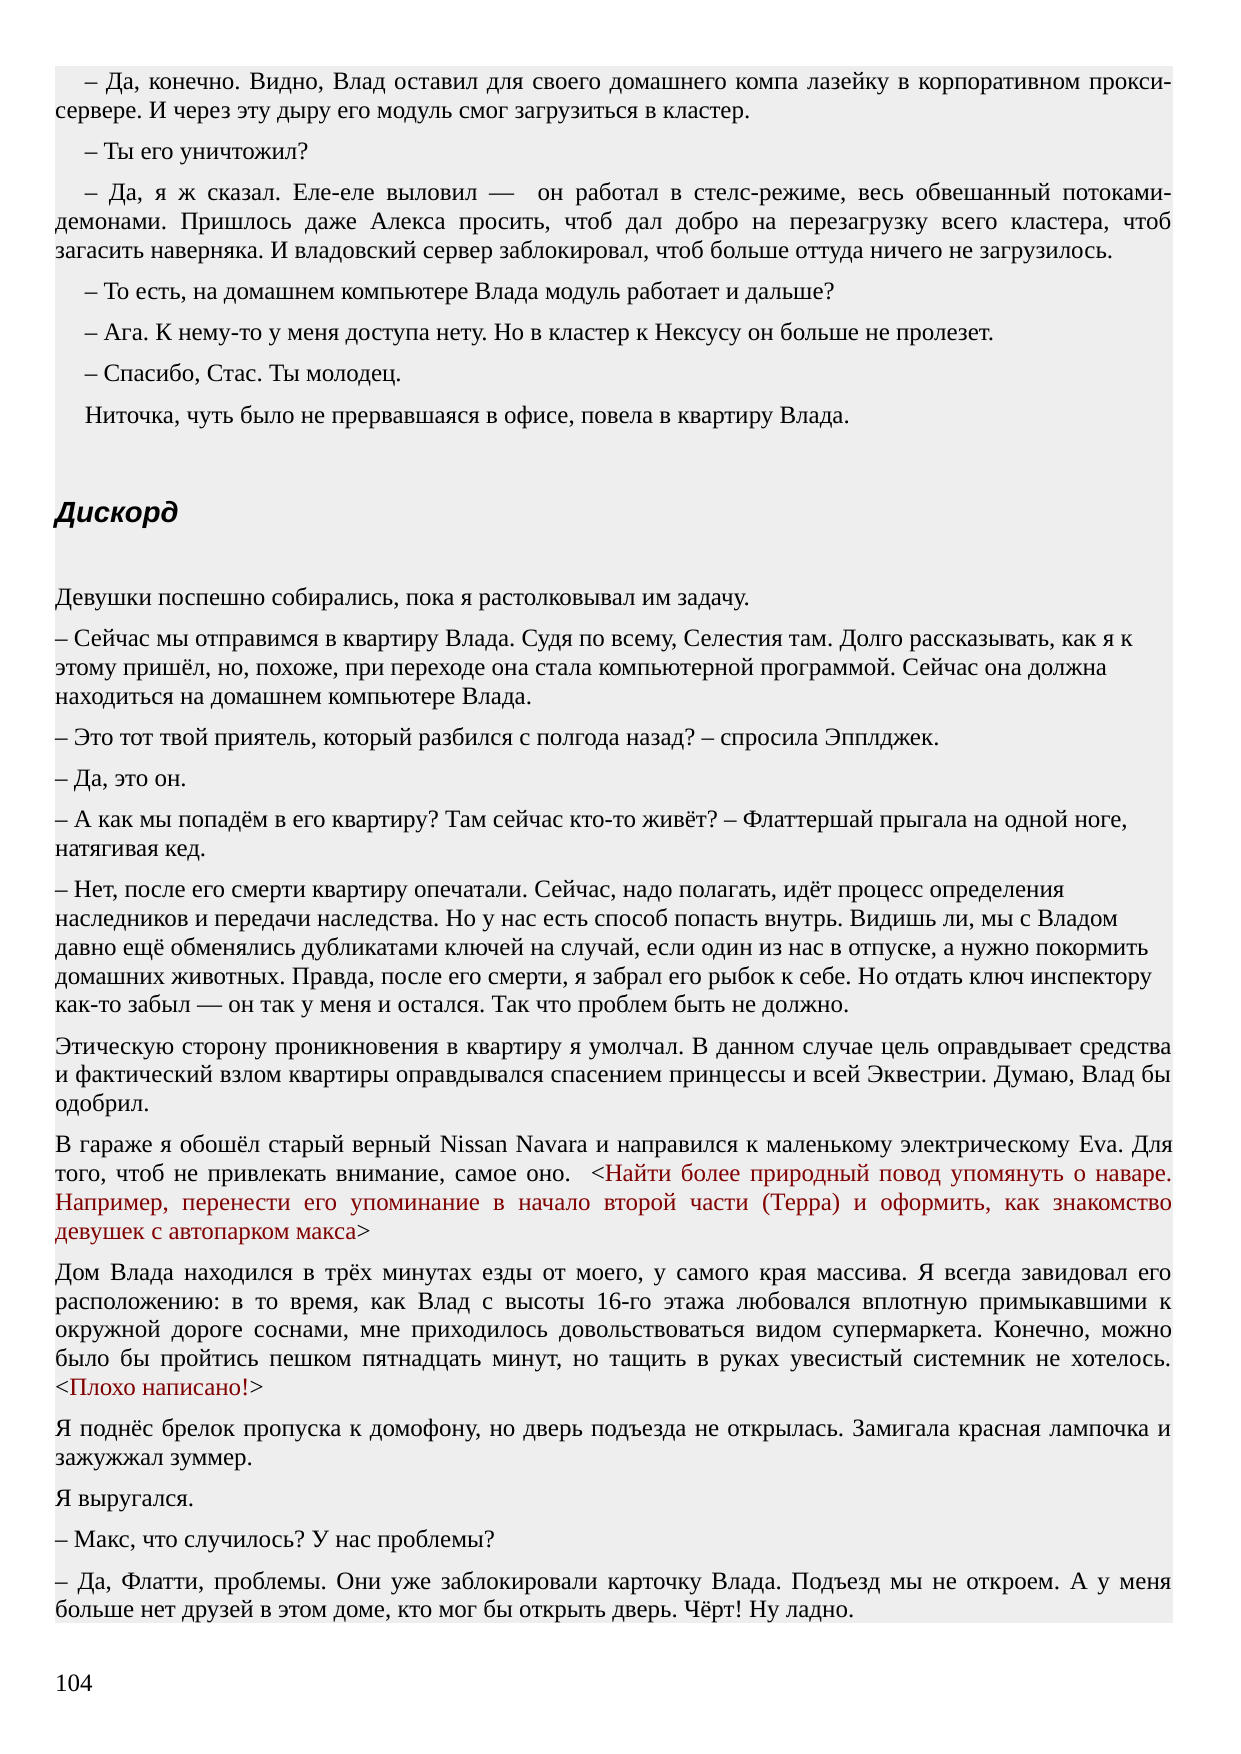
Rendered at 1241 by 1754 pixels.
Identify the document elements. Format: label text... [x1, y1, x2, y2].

text Я выругался. [55, 1483, 1173, 1512]
text Ниточка, чуть было не прервавшаяся в офисе, повела в квартиру Влада. [55, 400, 1173, 428]
text – Ты его уничтожил? [55, 136, 1173, 165]
text – Ага. К нему-то у меня доступа нету. Но в кластер к Нексусу он больше не пролезет. [55, 317, 1173, 346]
text – Да, это он. [55, 763, 1173, 792]
text – То есть, на домашнем компьютере Влада модуль работает и дальше? [55, 276, 1173, 305]
text Этическую сторону проникновения в квартиру я умолчал. В данном случае цель оправдывает средства и фактический взлом квартиры оправдывался спасением принцессы и всей Эквестрии. Думаю, Влад бы одобрил. [55, 1031, 1173, 1117]
text – Да, Флатти, проблемы. Они уже заблокировали карточку Влада. Подъезд мы не откроем. А у меня больше нет друзей в этом доме, кто мог бы открыть дверь. Чёрт! Ну ладно. [55, 1566, 1173, 1623]
text – Макс, что случилось? У нас проблемы? [55, 1524, 1173, 1553]
text Дом Влада находился в трёх минутах езды от моего, у самого края массива. Я всегда завидовал его расположению: в то время, как Влад с высоты 16-го этажа любовался вплотную примыкавшими к окружной дороге соснами, мне приходилось довольствоваться видом супермаркета. Конечно, можно было бы пройтись пешком пятнадцать минут, но тащить в руках увесистый системник не хотелось. <Плохо написано!> [55, 1257, 1173, 1401]
text – Да, я ж сказал. Еле-еле выловил — он работал в стелс-режиме, весь обвешанный потоками-демонами. Пришлось даже Алекса просить, чтоб дал добро на перезагрузку всего кластера, чтоб загасить наверняка. И владовский сервер заблокировал, чтоб больше оттуда ничего не загрузилось. [55, 177, 1173, 263]
text – Это тот твой приятель, который разбился с полгода назад? – спросила Эпплджек. [55, 722, 1173, 751]
text – Да, конечно. Видно, Влад оставил для своего домашнего компа лазейку в корпоративном прокси-сервере. И через эту дыру его модуль смог загрузиться в кластер. [55, 66, 1173, 123]
text – Спасибо, Стас. Ты молодец. [55, 358, 1173, 387]
text – Сейчас мы отправимся в квартиру Влада. Судя по всему, Селестия там. Долго рассказывать, как я к этому пришёл, но, похоже, при переходе она стала компьютерной программой. Сейчас она должна находиться на домашнем компьютере Влада. [55, 623, 1173, 709]
text В гараже я обошёл старый верный Nissan Navara и направился к маленькому электрическому Eva. Для того, чтоб не привлекать внимание, самое оно. <Найти более природный повод упомянуть о наваре. Например, перенести его упоминание в начало второй части (Терра) и оформить, как знакомство девушек с автопарком макса> [55, 1129, 1173, 1244]
text Я поднёс брелок пропуска к домофону, но дверь подъезда не открылась. Замигала красная лампочка и зажужжал зуммер. [55, 1413, 1173, 1471]
subtitle Дискорд [55, 495, 1173, 528]
text – А как мы попадём в его квартиру? Там сейчас кто-то живёт? – Флаттершай прыгала на одной ноге, натягивая кед. [55, 804, 1173, 862]
text – Нет, после его смерти квартиру опечатали. Сейчас, надо полагать, идёт процесс определения наследников и передачи наследства. Но у нас есть способ попасть внутрь. Видишь ли, мы с Владом давно ещё обменялись дубликатами ключей на случай, если один из нас в отпуске, а нужно покормить домашних животных. Правда, после его смерти, я забрал его рыбок к себе. Но отдать ключ инспектору как-то забыл — он так у меня и остался. Так что проблем быть не должно. [55, 874, 1173, 1018]
text Девушки поспешно собирались, пока я растолковывал им задачу. [55, 582, 1173, 611]
